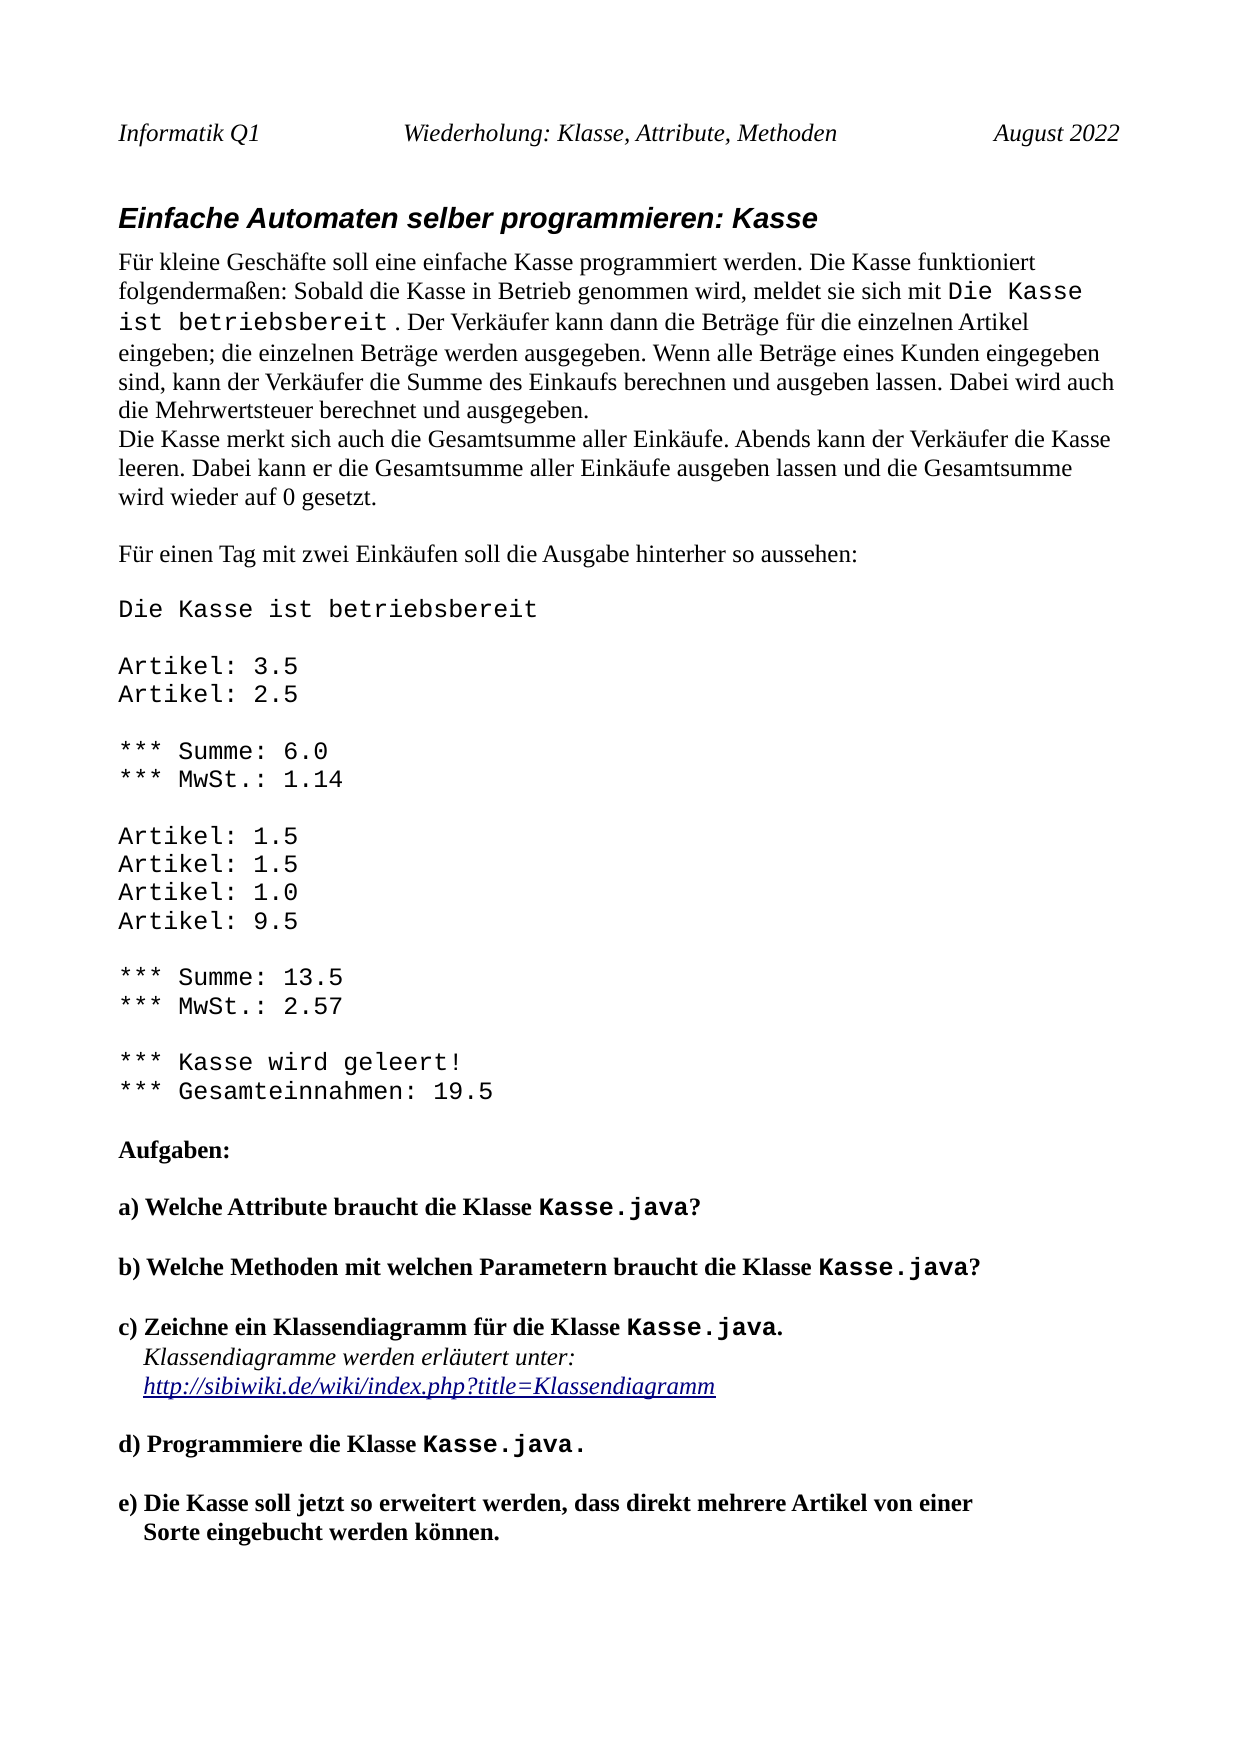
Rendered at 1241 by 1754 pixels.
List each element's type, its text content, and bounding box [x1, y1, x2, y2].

text Artikel: 3.5 [118, 653, 1122, 682]
text a) Welche Attribute braucht die Klasse Kasse.java? [118, 1192, 1122, 1252]
text Für kleine Geschäfte soll eine einfache Kasse programmiert werden. Die Kasse funktioniert folgendermaßen: Sobald die Kasse in Betrieb genommen wird, meldet sie sich mit Die Kasse ist betriebsbereit . Der Verkäufer kann dann die Beträge für die einzelnen Artikel eingeben; die einzelnen Beträge werden ausgegeben. Wenn alle Beträge eines Kunden eingegeben sind, kann der Verkäufer die Summe des Einkaufs berechnen und ausgeben lassen. Dabei wird auch die Mehrwertsteuer berechnet und ausgegeben. [118, 247, 1122, 424]
text Artikel: 2.5 [118, 682, 1122, 710]
text Artikel: 1.0 [118, 880, 1122, 908]
text *** MwSt.: 1.14 [118, 767, 1122, 795]
text *** MwSt.: 2.57 [118, 993, 1122, 1022]
text b) Welche Methoden mit welchen Parametern braucht die Klasse Kasse.java? [118, 1252, 1122, 1283]
text Aufgaben: [118, 1135, 1122, 1164]
text d) Programmiere die Klasse Kasse.java. [118, 1429, 1122, 1488]
text Für einen Tag mit zwei Einkäufen soll die Ausgabe hinterher so aussehen: [118, 539, 1122, 568]
text Die Kasse merkt sich auch die Gesamtsumme aller Einkäufe. Abends kann der Verkäufer die Kasse leeren. Dabei kann er die Gesamtsumme aller Einkäufe ausgeben lassen und die Gesamtsumme wird wieder auf 0 gesetzt. [118, 424, 1122, 510]
text Artikel: 1.5 [118, 852, 1122, 880]
text Die Kasse ist betriebsbereit [118, 597, 1122, 625]
text e) Die Kasse soll jetzt so erweitert werden, dass direkt mehrere Artikel von einer Sorte eingebucht werden können. [118, 1488, 1122, 1546]
text Artikel: 9.5 [118, 908, 1122, 937]
subtitle Einfache Automaten selber programmieren: Kasse [118, 201, 1122, 235]
text *** Summe: 13.5 [118, 965, 1122, 993]
text *** Gesamteinnahmen: 19.5 [118, 1078, 1122, 1107]
text *** Kasse wird geleert! [118, 1050, 1122, 1078]
text c) Zeichne ein Klassendiagramm für die Klasse Kasse.java. Klassendiagramme werden erläutert unter: http://sibiwiki.de/wiki/index.php?title=Klassendiagramm [118, 1312, 1122, 1400]
text *** Summe: 6.0 [118, 738, 1122, 767]
text Artikel: 1.5 [118, 823, 1122, 852]
